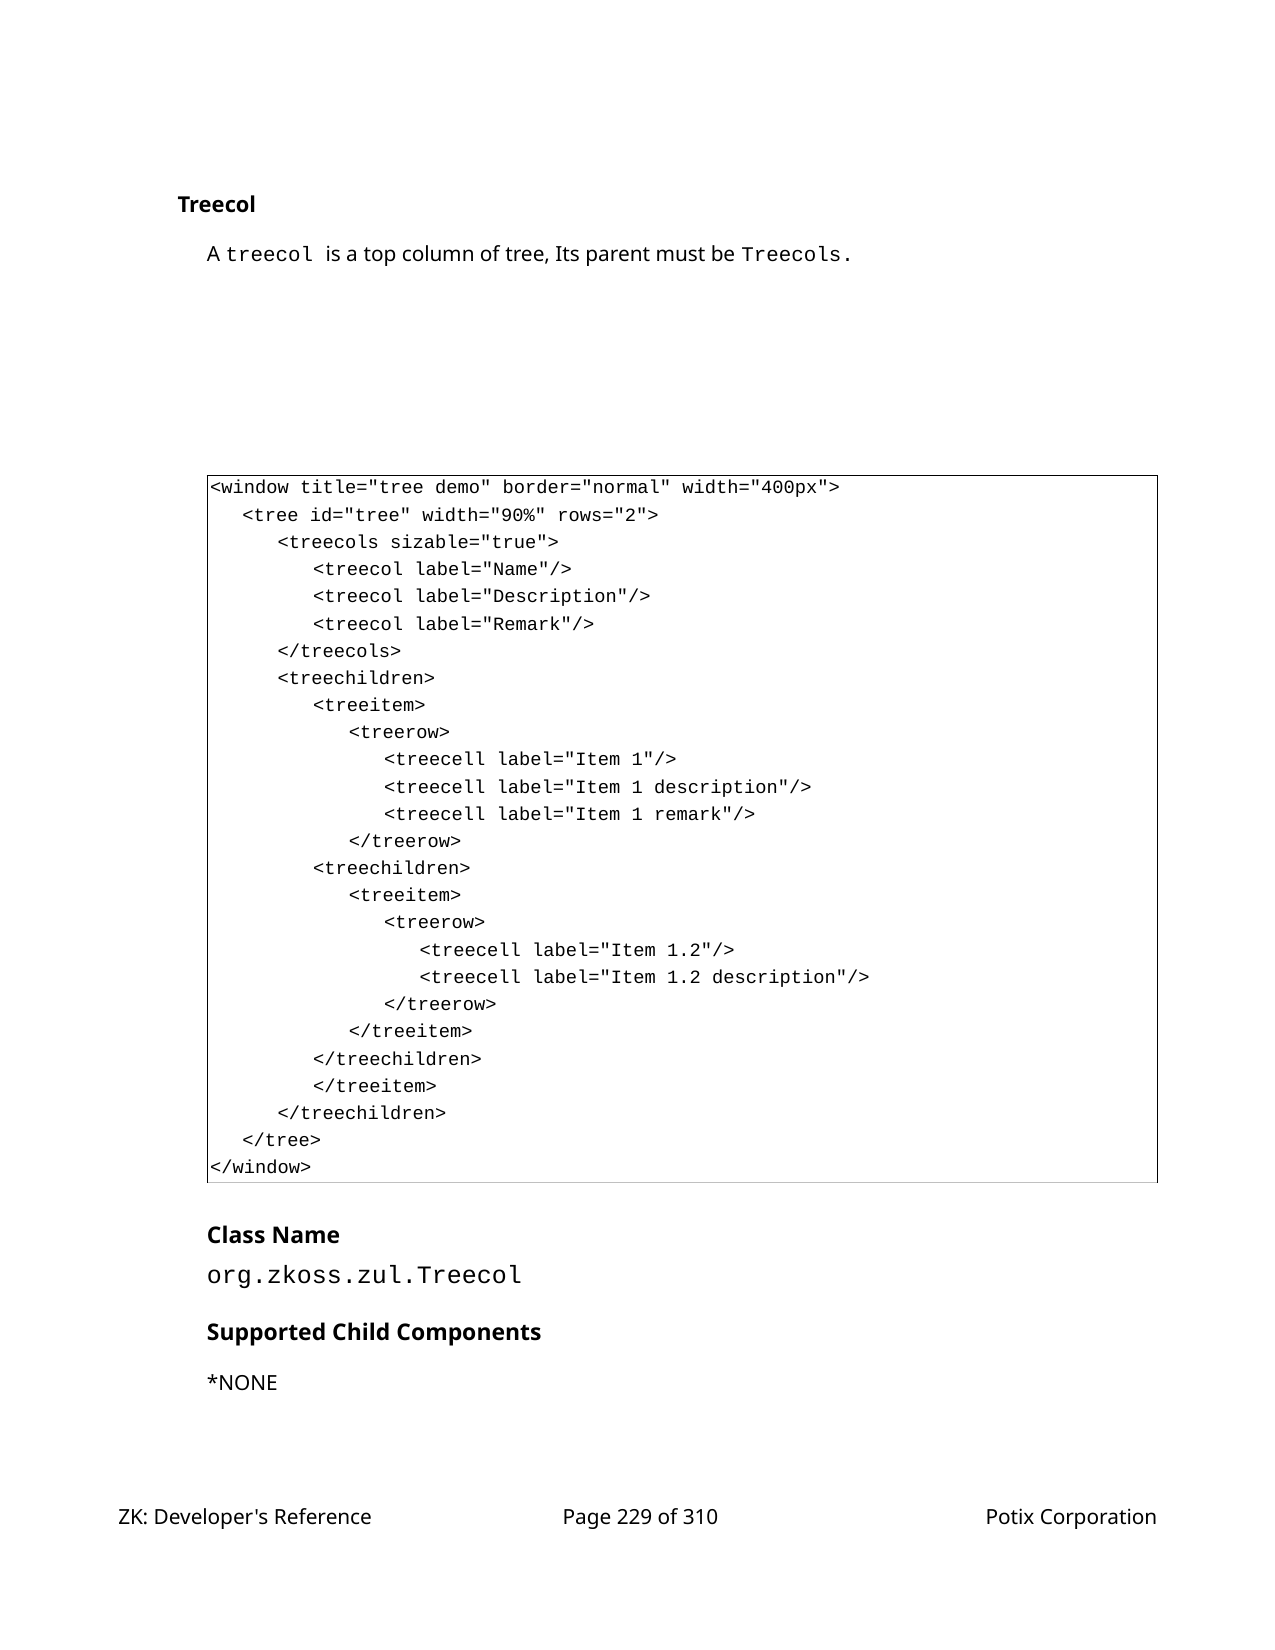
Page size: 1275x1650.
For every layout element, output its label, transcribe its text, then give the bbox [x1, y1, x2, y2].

text </window> [208, 1155, 1157, 1182]
text <treecell label="Item 1"/> [208, 747, 1157, 772]
text </treeitem> [208, 1019, 1157, 1043]
text </treechildren> [208, 1101, 1157, 1125]
text <treecol label="Remark"/> [208, 611, 1157, 636]
text </treechildren> [208, 1046, 1157, 1071]
text <tree id="tree" width="90%" rows="2"> [208, 503, 1157, 527]
text A treecol is a top column of tree, Its parent must be Treecols. [207, 239, 1157, 268]
text <treechildren> [208, 856, 1157, 880]
text <treeitem> [208, 883, 1157, 907]
text </treeitem> [208, 1073, 1157, 1098]
text <window title="tree demo" border="normal" width="400px"> [208, 476, 1157, 500]
subtitle Treecol [177, 189, 1157, 219]
text <treerow> [208, 910, 1157, 935]
text <treecol label="Name"/> [208, 557, 1157, 581]
subtitle Supported Child Components [207, 1316, 1157, 1347]
text </treerow> [208, 992, 1157, 1016]
text </treerow> [208, 829, 1157, 853]
text <treecol label="Description"/> [208, 584, 1157, 608]
text *NONE [207, 1368, 1157, 1396]
text <treecell label="Item 1.2 description"/> [208, 965, 1157, 989]
text <treecell label="Item 1.2"/> [208, 938, 1157, 962]
text </treecols> [208, 638, 1157, 663]
text org.zkoss.zul.Treecol [207, 1263, 1157, 1291]
text <treechildren> [208, 666, 1157, 690]
text <treecell label="Item 1 description"/> [208, 774, 1157, 799]
text </tree> [208, 1128, 1157, 1152]
text <treecell label="Item 1 remark"/> [208, 802, 1157, 826]
text <treecols sizable="true"> [208, 530, 1157, 554]
text <treerow> [208, 720, 1157, 744]
text <treeitem> [208, 693, 1157, 717]
subtitle Class Name [207, 1219, 1157, 1250]
